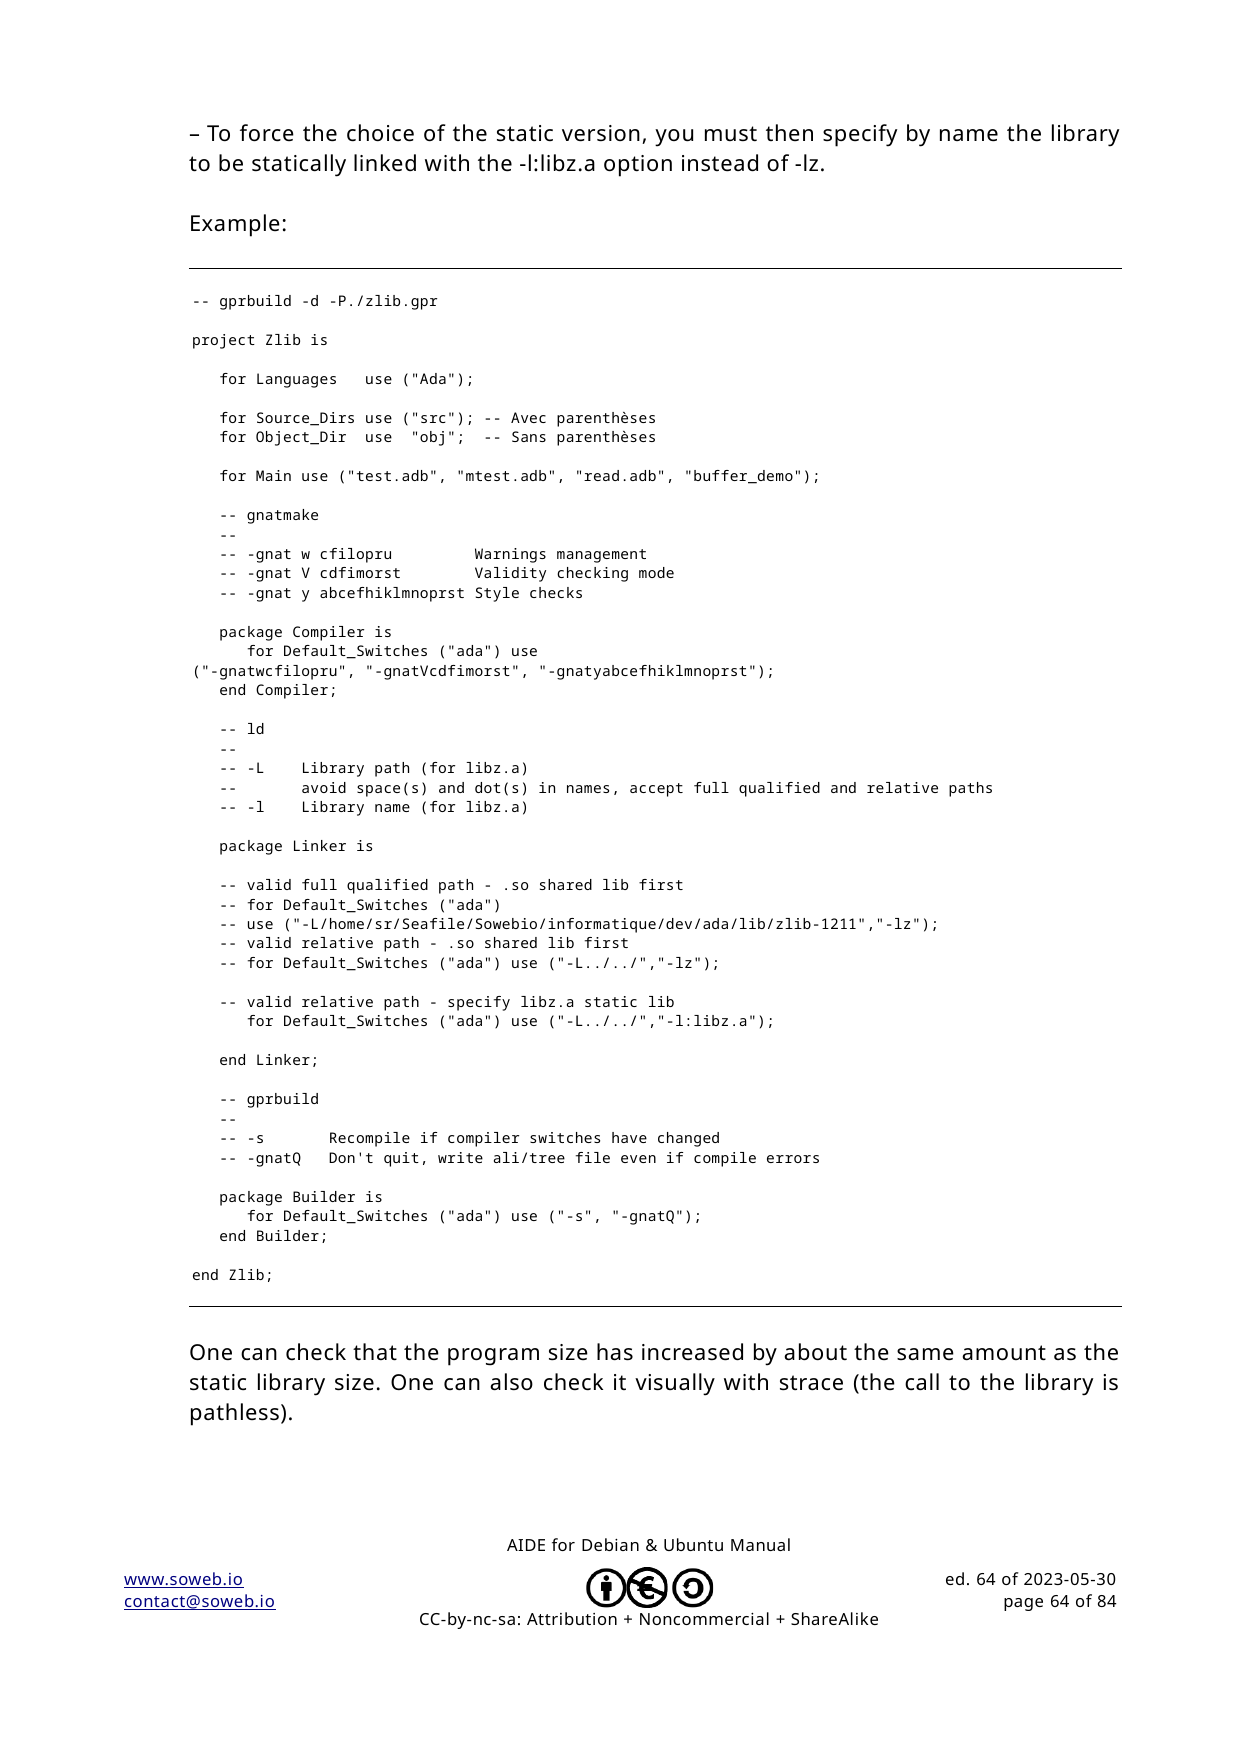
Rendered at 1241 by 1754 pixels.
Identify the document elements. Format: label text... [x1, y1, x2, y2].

list -- for Default_Switches ("ada") [189, 891, 1122, 911]
list -- gprbuild [189, 1086, 1122, 1106]
list -- use ("-L/home/sr/Seafile/Sowebio/informatique/dev/ada/lib/zlib-1211","-lz"); [189, 911, 1122, 930]
text – To force the choice of the static version, you must then specify by name the library to be statically linked with the -l:libz.a option instead of -lz. [189, 118, 1122, 178]
list -- [189, 736, 1122, 755]
list for Default_Switches ("ada") use ("-L../../","-l:libz.a"); [189, 1008, 1122, 1031]
list for Object_Dir use "obj"; -- Sans parenthèses [189, 424, 1122, 446]
list package Builder is [189, 1184, 1122, 1203]
list package Linker is [189, 833, 1122, 856]
text Example: [189, 208, 1122, 238]
list -- valid relative path - specify libz.a static lib [189, 989, 1122, 1008]
list -- -gnat V cdfimorst Validity checking mode [189, 560, 1122, 580]
list -- -gnat y abcefhiklmnoprst Style checks [189, 580, 1122, 602]
list end Compiler; [189, 677, 1122, 700]
list -- [189, 521, 1122, 541]
list -- valid relative path - .so shared lib first [189, 930, 1122, 950]
list -- -gnat w cfilopru Warnings management [189, 541, 1122, 560]
list -- gnatmake [189, 502, 1122, 521]
list package Compiler is [189, 619, 1122, 638]
list -- valid full qualified path - .so shared lib first [189, 872, 1122, 891]
list for Languages use ("Ada"); [189, 366, 1122, 388]
list -- gprbuild -d -P./zlib.gpr [189, 269, 1122, 310]
list -- ld [189, 716, 1122, 736]
list for Default_Switches ("ada") use ("-s", "-gnatQ"); [189, 1203, 1122, 1223]
list for Source_Dirs use ("src"); -- Avec parenthèses [189, 404, 1122, 424]
list end Linker; [189, 1047, 1122, 1070]
list end Zlib; [189, 1262, 1122, 1306]
list -- -L Library path (for libz.a) -- avoid space(s) and dot(s) in names, accept full qualified and relative paths [189, 755, 1122, 794]
list -- -gnatQ Don't quit, write ali/tree file even if compile errors [189, 1145, 1122, 1167]
list for Main use ("test.adb", "mtest.adb", "read.adb", "buffer_demo"); [189, 463, 1122, 485]
list for Default_Switches ("ada") use [189, 638, 1122, 658]
picture [585, 1567, 668, 1608]
list -- for Default_Switches ("ada") use ("-L../../","-lz"); [189, 950, 1122, 972]
list -- -s Recompile if compiler switches have changed [189, 1125, 1122, 1145]
list ("-gnatwcfilopru", "-gnatVcdfimorst", "-gnatyabcefhiklmnoprst"); [189, 658, 1122, 677]
list -- [189, 1106, 1122, 1125]
list -- -l Library name (for libz.a) [189, 794, 1122, 817]
list end Builder; [189, 1223, 1122, 1245]
picture [672, 1567, 714, 1608]
list project Zlib is [189, 327, 1122, 349]
text One can check that the program size has increased by about the same amount as the static library size. One can also check it visually with strace (the call to the library is pathless). [189, 1337, 1122, 1427]
